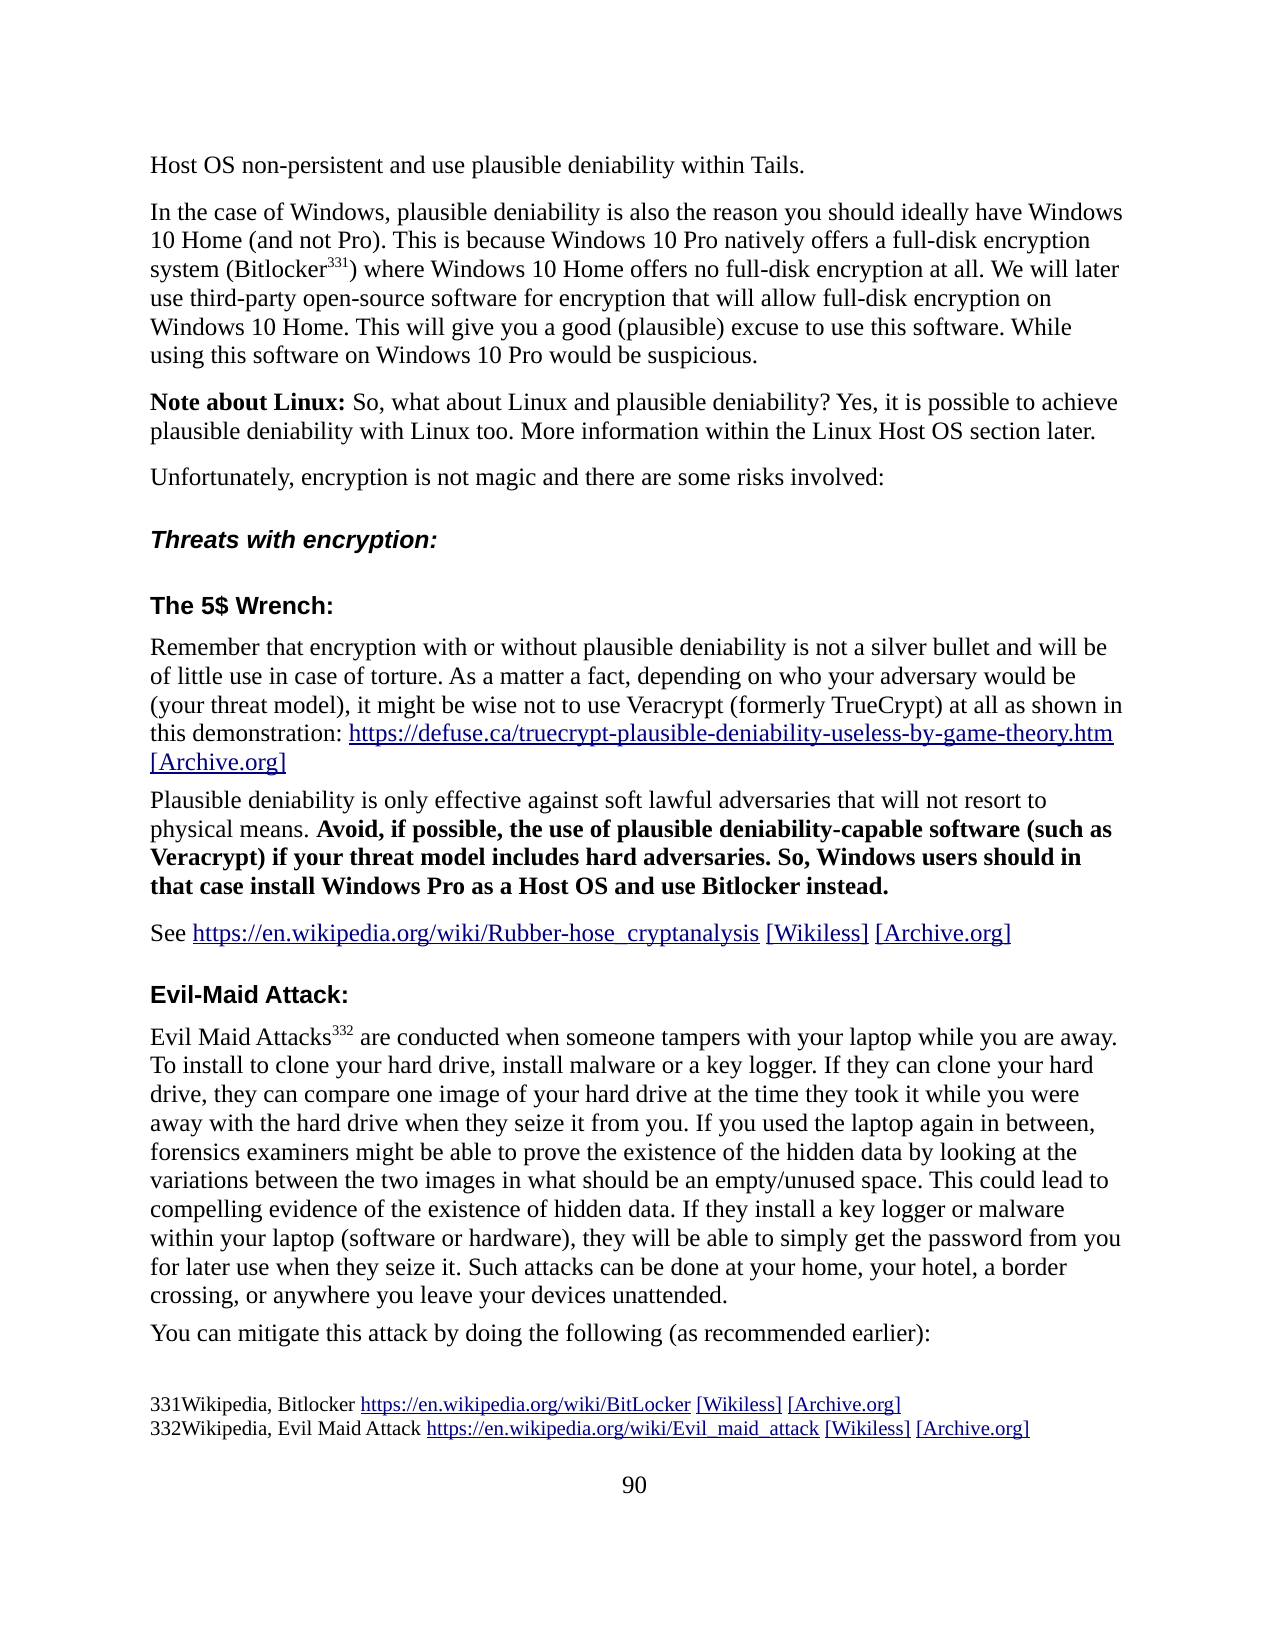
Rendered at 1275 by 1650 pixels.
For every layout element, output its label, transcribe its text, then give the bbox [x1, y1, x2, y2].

subtitle Evil-Maid Attack: [150, 981, 1125, 1009]
text Remember that encryption with or without plausible deniability is not a silver bullet and will be of little use in case of torture. As a matter a fact, depending on who your adversary would be (your threat model), it might be wise not to use Veracrypt (formerly TrueCrypt) at all as shown in this demonstration: https://defuse.ca/truecrypt-plausible-deniability-useless-by-game-theory.htm [Archive.org] [150, 632, 1125, 776]
text Unfortunately, encryption is not magic and there are some risks involved: [150, 462, 1125, 491]
subtitle The 5$ Wrench: [150, 591, 1125, 620]
text Wikipedia, Evil Maid Attack https://en.wikipedia.org/wiki/Evil_maid_attack [Wikiless] [Archive.org] [150, 1416, 1125, 1440]
text You can mitigate this attack by doing the following (as recommended earlier): [150, 1318, 1125, 1347]
text See https://en.wikipedia.org/wiki/Rubber-hose_cryptanalysis [Wikiless] [Archive.org] [150, 918, 1125, 947]
text Wikipedia, Bitlocker https://en.wikipedia.org/wiki/BitLocker [Wikiless] [Archive.org] [150, 1392, 1125, 1416]
text Host OS non-persistent and use plausible deniability within Tails. [150, 150, 1125, 179]
text In the case of Windows, plausible deniability is also the reason you should ideally have Windows 10 Home (and not Pro). This is because Windows 10 Pro natively offers a full-disk encryption system (Bitlocker) where Windows 10 Home offers no full-disk encryption at all. We will later use third-party open-source software for encryption that will allow full-disk encryption on Windows 10 Home. This will give you a good (plausible) excuse to use this software. While using this software on Windows 10 Pro would be suspicious. [150, 197, 1125, 369]
text Plausible deniability is only effective against soft lawful adversaries that will not resort to physical means. Avoid, if possible, the use of plausible deniability-capable software (such as Veracrypt) if your threat model includes hard adversaries. So, Windows users should in that case install Windows Pro as a Host OS and use Bitlocker instead. [150, 785, 1125, 900]
text Evil Maid Attacks are conducted when someone tampers with your laptop while you are away. To install to clone your hard drive, install malware or a key logger. If they can clone your hard drive, they can compare one image of your hard drive at the time they took it while you were away with the hard drive when they seize it from you. If you used the laptop again in between, forensics examiners might be able to prove the existence of the hidden data by looking at the variations between the two images in what should be an empty/unused space. This could lead to compelling evidence of the existence of hidden data. If they install a key logger or malware within your laptop (software or hardware), they will be able to simply get the password from you for later use when they seize it. Such attacks can be done at your home, your hotel, a border crossing, or anywhere you leave your devices unattended. [150, 1022, 1125, 1309]
subtitle Threats with encryption: [150, 525, 1125, 554]
text Note about Linux: So, what about Linux and plausible deniability? Yes, it is possible to achieve plausible deniability with Linux too. More information within the Linux Host OS section later. [150, 387, 1125, 444]
